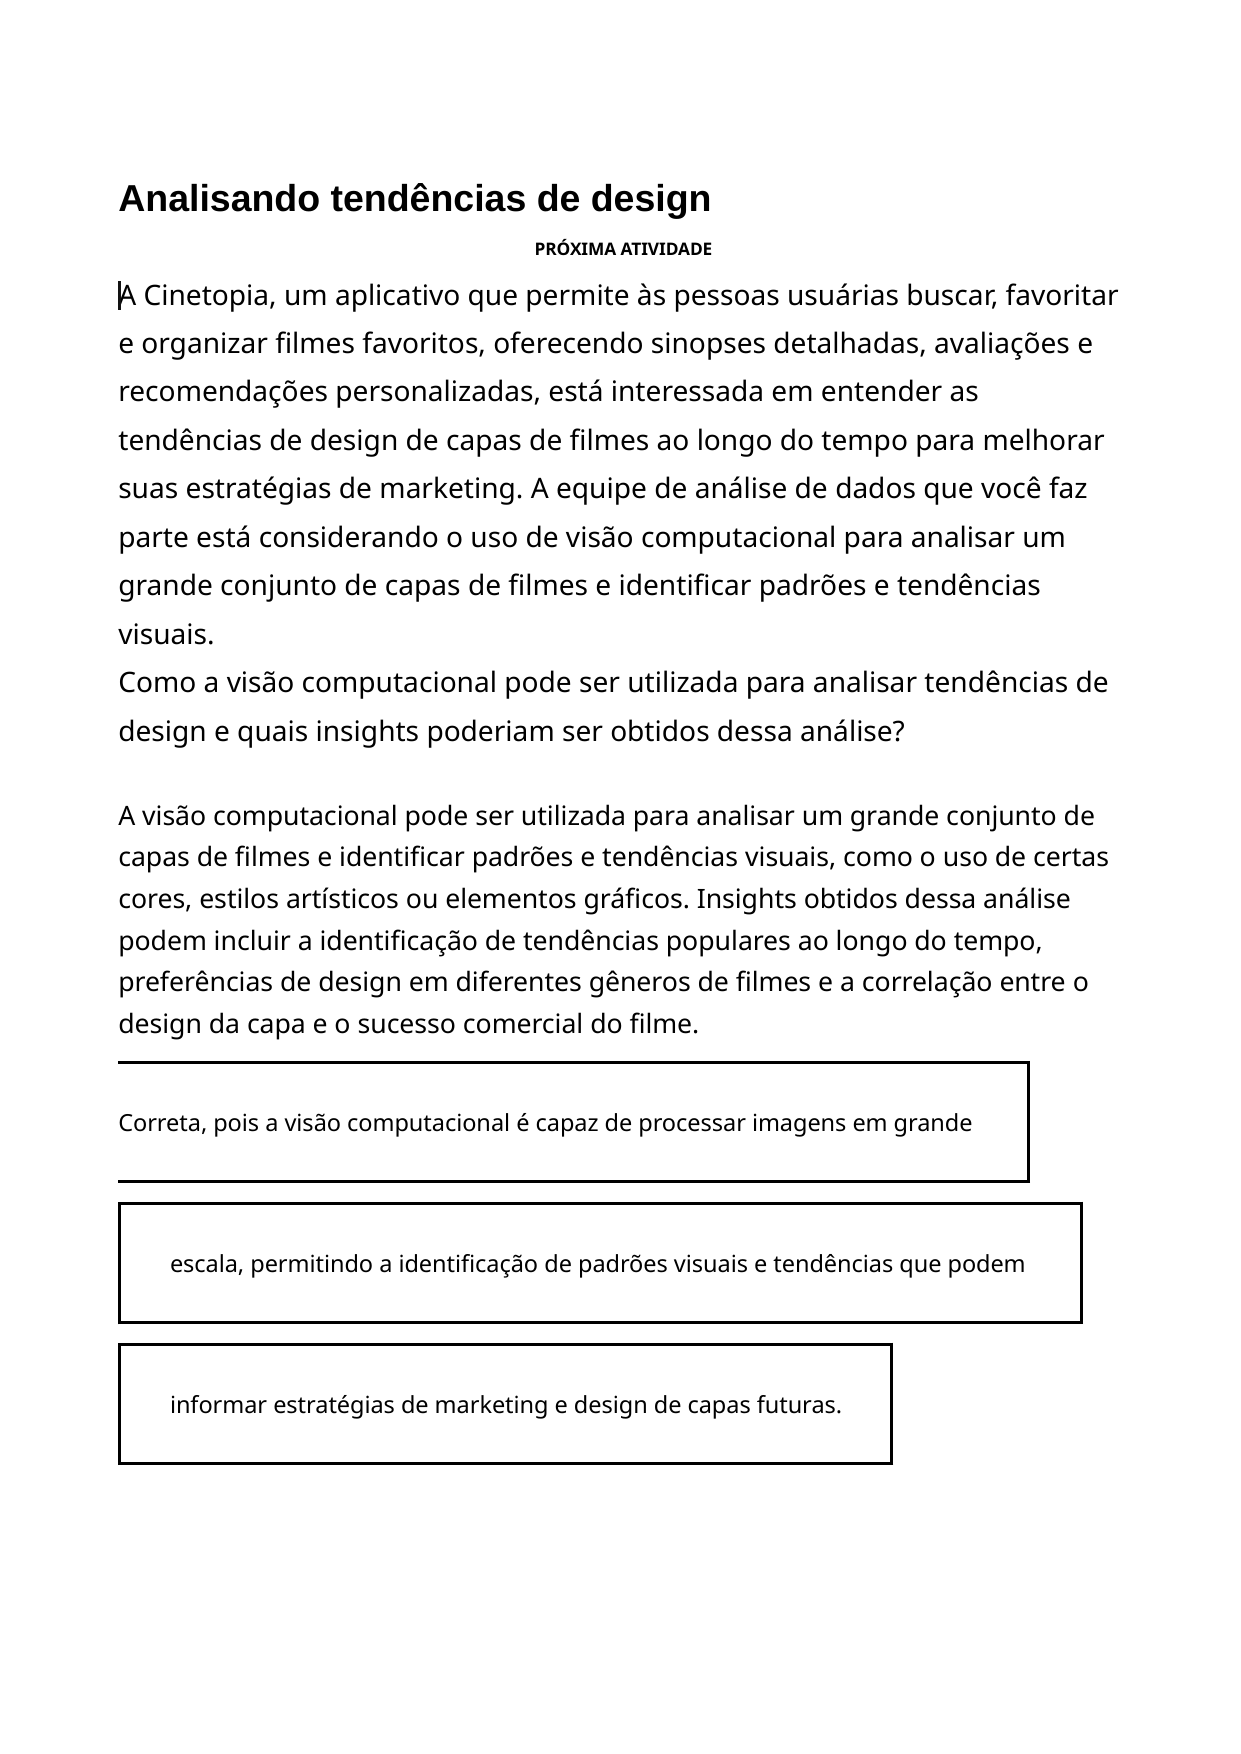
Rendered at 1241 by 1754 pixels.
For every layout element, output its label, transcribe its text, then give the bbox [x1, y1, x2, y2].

text A Cinetopia, um aplicativo que permite às pessoas usuárias buscar, favoritar e organizar filmes favoritos, oferecendo sinopses detalhadas, avaliações e recomendações personalizadas, está interessada em entender as tendências de design de capas de filmes ao longo do tempo para melhorar suas estratégias de marketing. A equipe de análise de dados que você faz parte está considerando o uso de visão computacional para analisar um grande conjunto de capas de filmes e identificar padrões e tendências visuais. [118, 265, 1122, 652]
text Como a visão computacional pode ser utilizada para analisar tendências de design e quais insights poderiam ser obtidos dessa análise? [118, 652, 1122, 749]
text A visão computacional pode ser utilizada para analisar um grande conjunto de capas de filmes e identificar padrões e tendências visuais, como o uso de certas cores, estilos artísticos ou elementos gráficos. Insights obtidos dessa análise podem incluir a identificação de tendências populares ao longo do tempo, preferências de design em diferentes gêneros de filmes e a correlação entre o design da capa e o sucesso comercial do filme. [118, 797, 1122, 1041]
text Próxima Atividade [118, 232, 1122, 261]
subtitle Analisando tendências de design [118, 176, 1122, 219]
text Correta, pois a visão computacional é capaz de processar imagens em grande escala, permitindo a identificação de padrões visuais e tendências que podem informar estratégias de marketing e design de capas futuras. [118, 1061, 1122, 1465]
